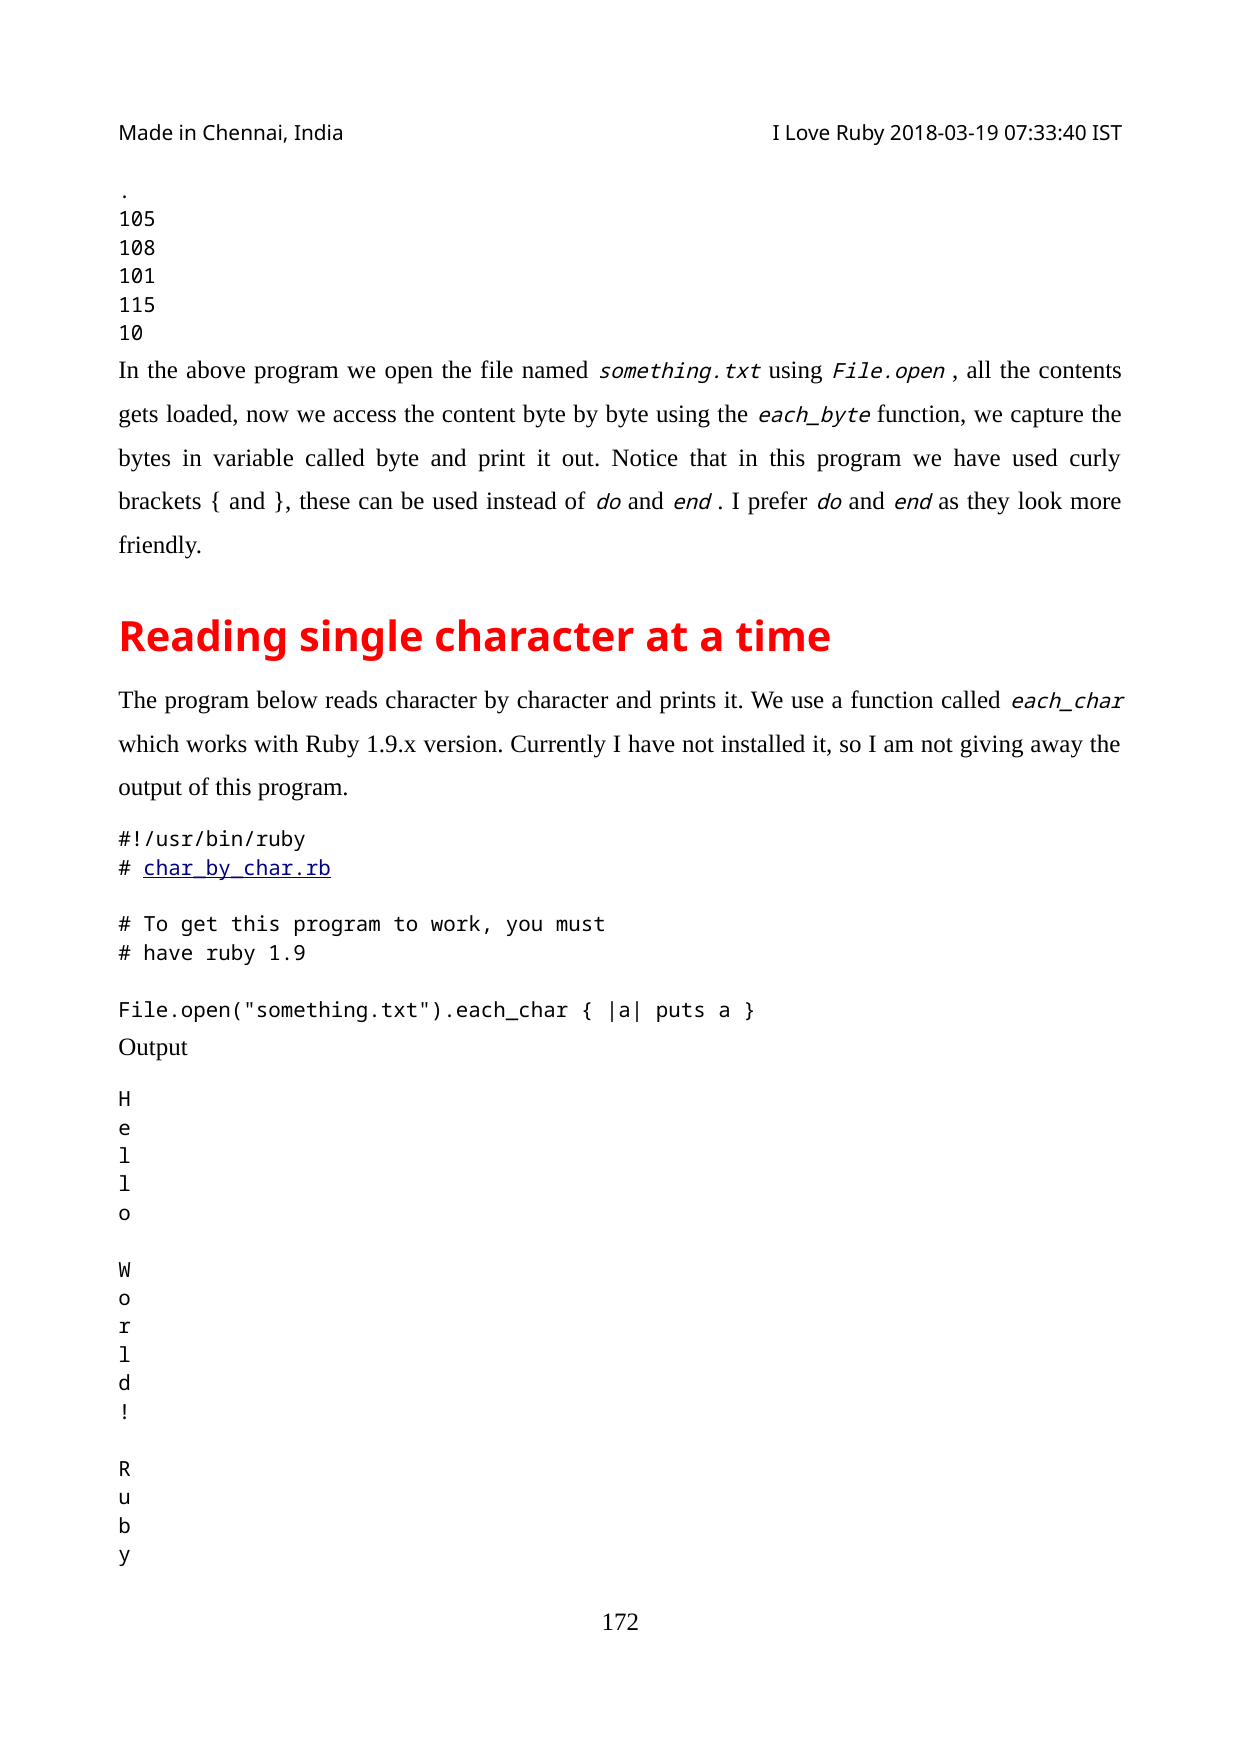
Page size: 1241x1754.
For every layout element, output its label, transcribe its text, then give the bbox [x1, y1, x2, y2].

text o [118, 1283, 1122, 1312]
text R [118, 1454, 1122, 1482]
text y [118, 1539, 1122, 1568]
text . [118, 176, 1122, 204]
text 101 [118, 261, 1122, 290]
text # To get this program to work, you must [118, 909, 1122, 938]
text d [118, 1368, 1122, 1397]
text #!/usr/bin/ruby [118, 824, 1122, 853]
text The program below reads character by character and prints it. We use a function called each_char which works with Ruby 1.9.x version. Currently I have not installed it, so I am not giving away the output of this program. [118, 685, 1122, 801]
text l [118, 1169, 1122, 1198]
text # char_by_char.rb [118, 853, 1122, 881]
text u [118, 1482, 1122, 1511]
subtitle Reading single character at a time [118, 607, 1122, 664]
text File.open("something.txt").each_char { |a| puts a } [118, 995, 1122, 1023]
text l [118, 1141, 1122, 1169]
text 10 [118, 318, 1122, 347]
text H [118, 1084, 1122, 1113]
text ! [118, 1397, 1122, 1425]
text e [118, 1113, 1122, 1141]
text # have ruby 1.9 [118, 938, 1122, 966]
text W [118, 1255, 1122, 1283]
text 115 [118, 290, 1122, 318]
text l [118, 1340, 1122, 1368]
text r [118, 1312, 1122, 1340]
text Output [118, 1032, 1122, 1061]
text In the above program we open the file named something.txt using File.open , all the contents gets loaded, now we access the content byte by byte using the each_byte function, we capture the bytes in variable called byte and print it out. Notice that in this program we have used curly brackets { and }, these can be used instead of do and end . I prefer do and end as they look more friendly. [118, 356, 1122, 559]
text 108 [118, 233, 1122, 261]
text 105 [118, 204, 1122, 233]
text o [118, 1198, 1122, 1226]
text b [118, 1511, 1122, 1539]
